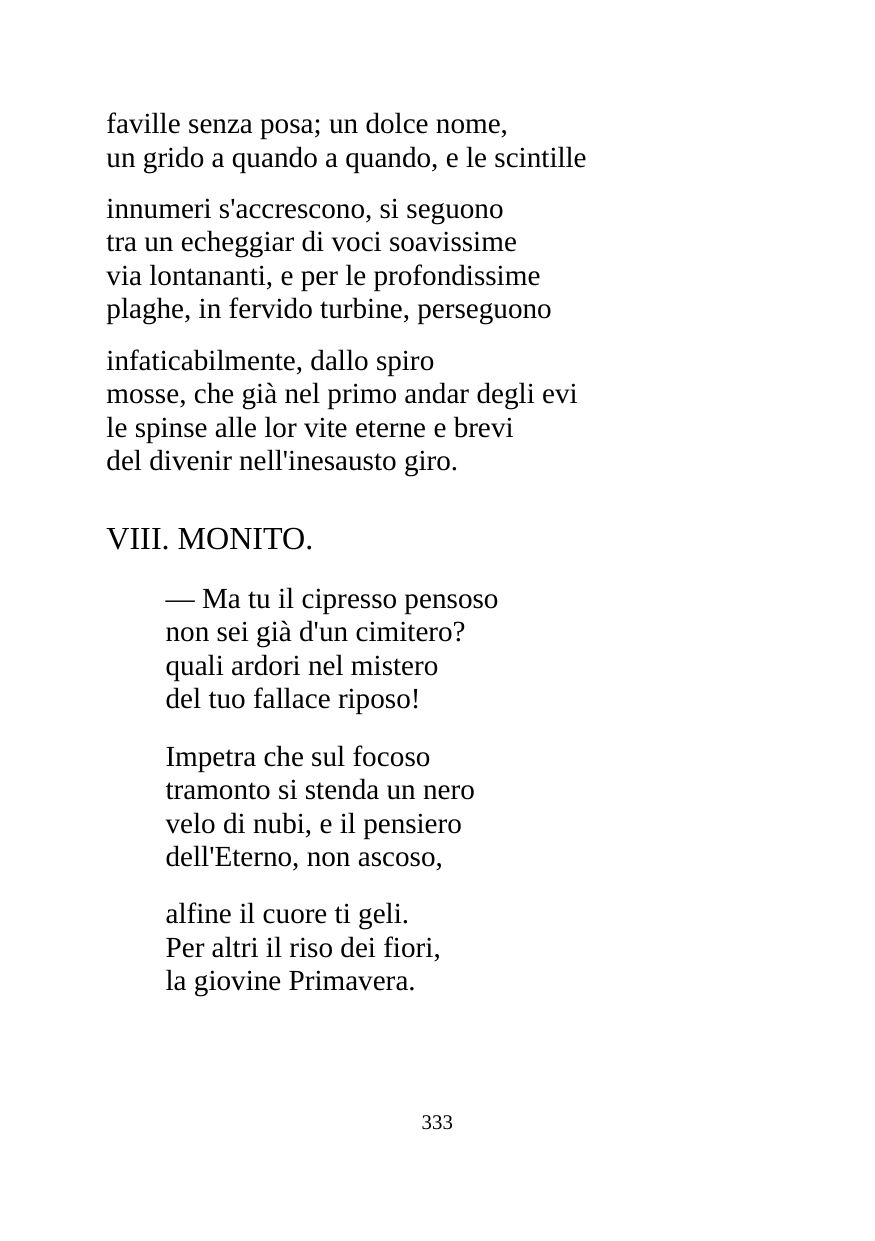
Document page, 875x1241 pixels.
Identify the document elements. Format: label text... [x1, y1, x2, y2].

text Impetra che sul focoso tramonto si stenda un nero velo di nubi, e il pensiero dell'Eterno, non ascoso, [165, 739, 768, 873]
text infaticabilmente, dallo spiro mosse, che già nel primo andar degli evi le spinse alle lor vite eterne e brevi del divenir nell'inesausto giro. [106, 343, 768, 477]
text alfine il cuore ti geli. Per altri il riso dei fiori, la giovine Primavera. [165, 896, 768, 997]
text innumeri s'accrescono, si seguono tra un echeggiar di voci soavissime via lontananti, e per le profondissime plaghe, in fervido turbine, perseguono [106, 191, 768, 325]
text — Ma tu il cipresso pensoso non sei già d'un cimitero? quali ardori nel mistero del tuo fallace riposo! [165, 581, 768, 715]
text faville senza posa; un dolce nome, un grido a quando a quando, e le scintille [106, 106, 768, 173]
subtitle VIII. MONITO. [106, 520, 768, 557]
